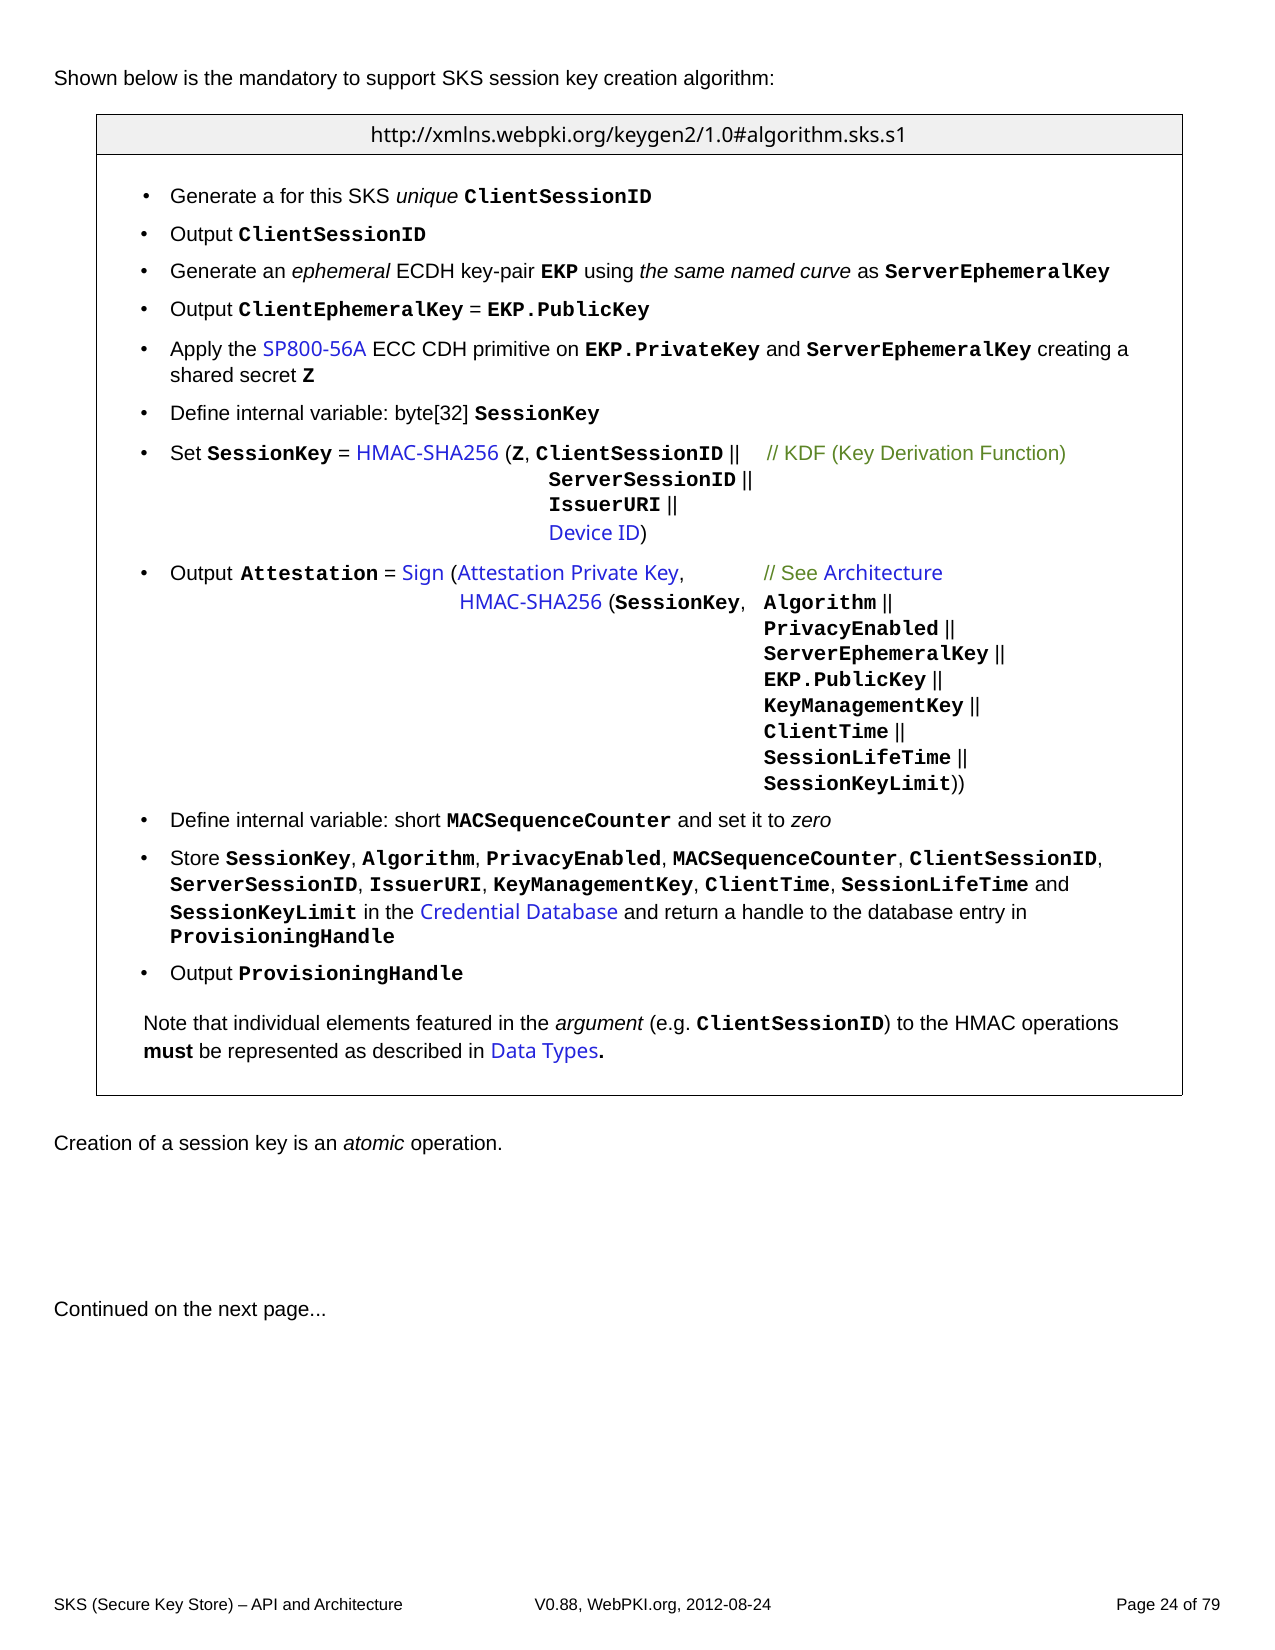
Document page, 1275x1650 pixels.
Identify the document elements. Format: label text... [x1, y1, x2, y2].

text Continued on the next page... [54, 1297, 1221, 1321]
text Creation of a session key is an atomic operation. [54, 1130, 1221, 1154]
table_header http://xmlns.webpki.org/keygen2/1.0#algorithm.sks.s1 [97, 115, 1182, 154]
text Shown below is the mandatory to support SKS session key creation algorithm: [54, 66, 1221, 114]
table_cell Generate a for this SKS unique ClientSessionID Output ClientSessionID Generate an ephemeral ECDH key-pair EKP using the same named curve as ServerEphemeralKey Output ClientEphemeralKey = EKP.PublicKey Apply the SP800-56A ECC CDH primitive on EKP.PrivateKey and ServerEphemeralKey creating a shared secret Z Define internal variable: byte[32] SessionKey Set SessionKey = HMAC-SHA256 (Z, ClientSessionID || // KDF (Key Derivation Function) ServerSessionID || IssuerURI || Device ID) Output Attestation = Sign (Attestation Private Key, // See Architecture HMAC-SHA256 (SessionKey, Algorithm || PrivacyEnabled || ServerEphemeralKey || EKP.PublicKey || KeyManagementKey || ClientTime || SessionLifeTime || SessionKeyLimit)) Define internal variable: short MACSequenceCounter and set it to zero Store SessionKey, Algorithm, PrivacyEnabled, MACSequenceCounter, ClientSessionID, ServerSessionID, IssuerURI, KeyManagementKey, ClientTime, SessionLifeTime and SessionKeyLimit in the Credential Database and return a handle to the database entry in ProvisioningHandle Output ProvisioningHandle Note that individual elements featured in the argument (e.g. ClientSessionID) to the HMAC operations must be represented as described in Data Types. [97, 155, 1182, 1094]
